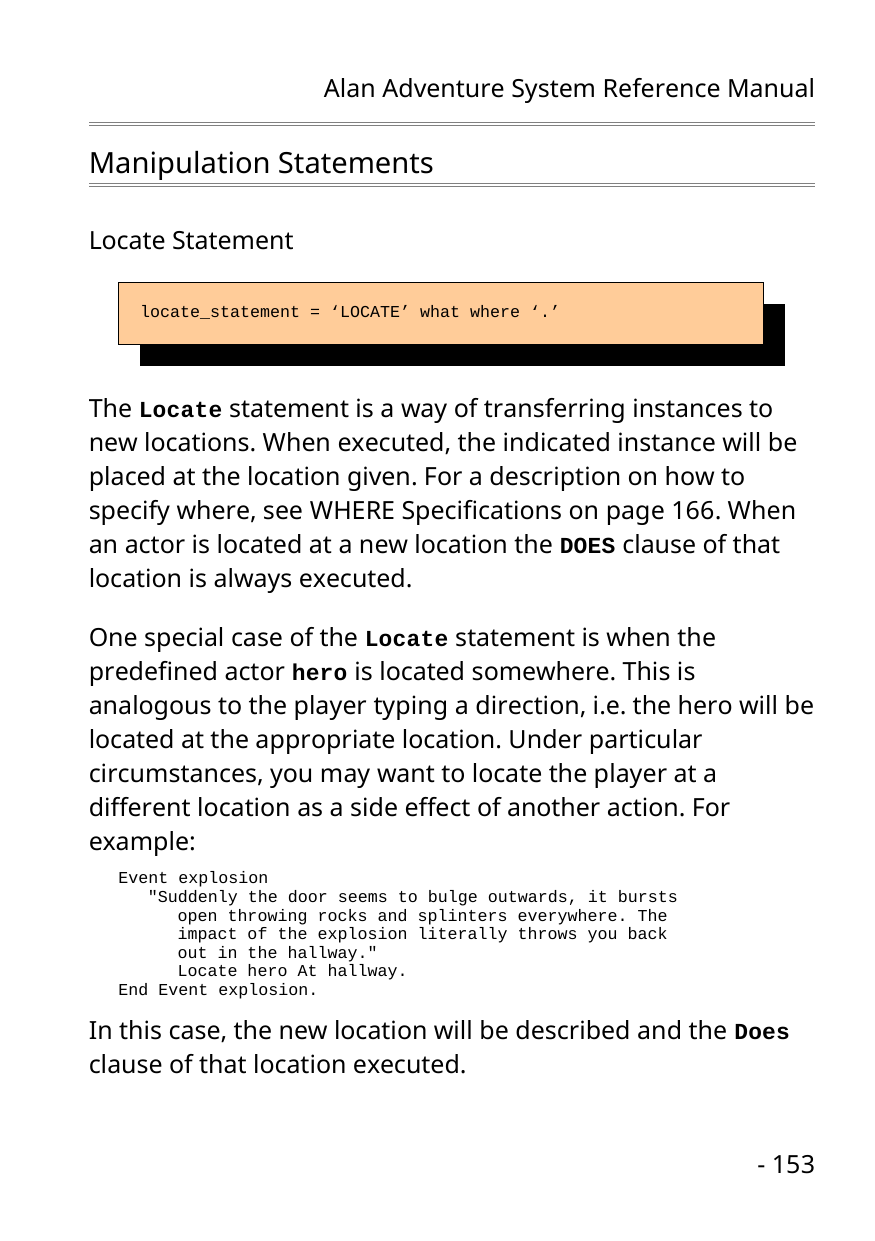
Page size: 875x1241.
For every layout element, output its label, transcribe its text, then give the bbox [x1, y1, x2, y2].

text One special case of the Locate statement is when the predefined actor hero is located somewhere. This is analogous to the player typing a direction, i.e. the hero will be located at the appropriate location. Under particular circumstances, you may want to locate the player at a different lo­cation as a side effect of another action. For example: [88, 620, 815, 858]
subtitle Locate Statement [88, 223, 815, 257]
subtitle Manipulation Statements [88, 142, 815, 186]
text The Locate statement is a way of transferring instances to new locations. When ex­ecuted, the indicated instance will be placed at the location given. For a description on how to specify where, see WHERE Specifications on page 133. When an actor is located at a new location the DOES clause of that location is always executed. [88, 391, 815, 595]
text In this case, the new location will be described and the Does clause of that location executed. [88, 1013, 815, 1081]
text locate_statement = ‘LOCATE’ what where ‘.’ [119, 283, 763, 344]
text Event explosion "Suddenly the door seems to bulge outwards, it bursts open throwing rocks and splinters everywhere. The impact of the explosion literally throws you back out in the hallway." Locate hero At hallway. End Event explosion. [118, 870, 815, 1000]
